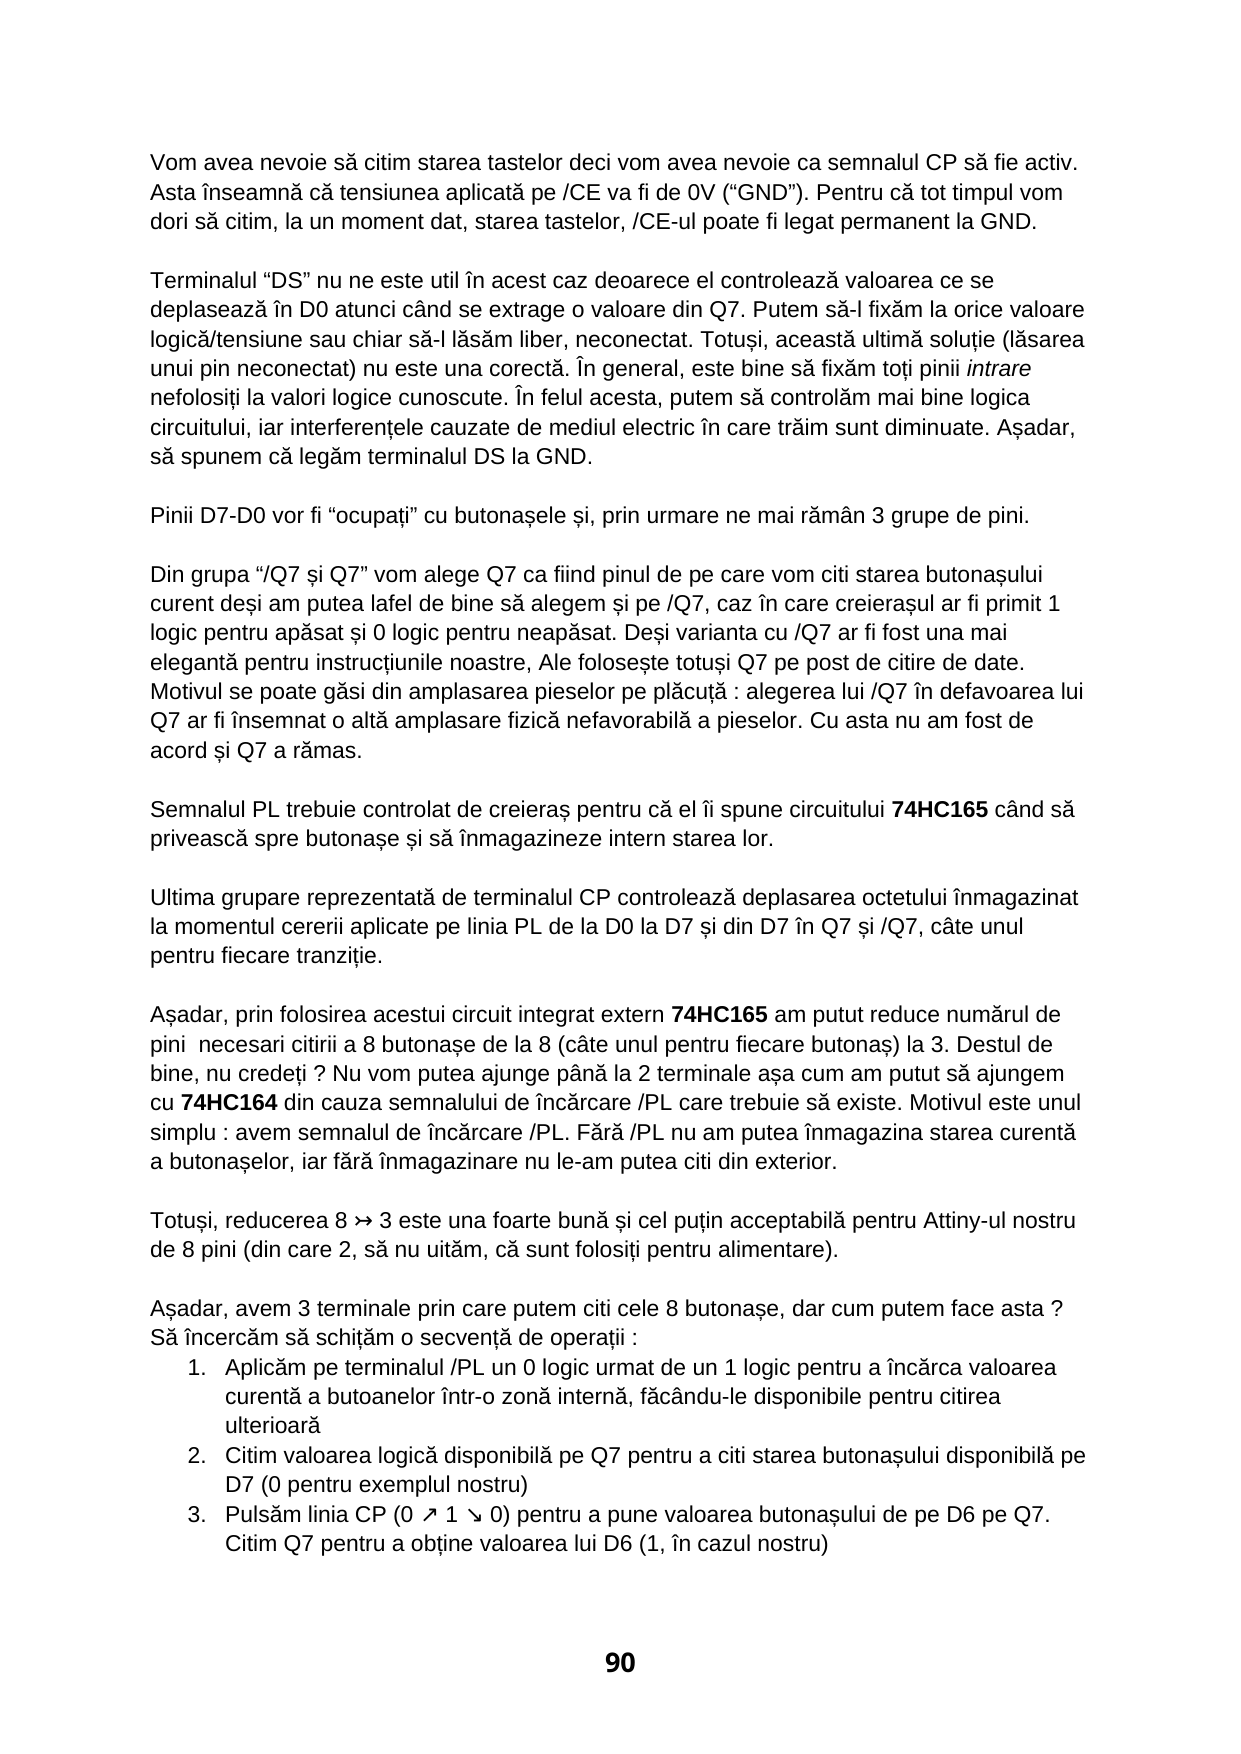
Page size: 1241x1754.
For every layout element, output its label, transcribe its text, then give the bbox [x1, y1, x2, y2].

text Vom avea nevoie să citim starea tastelor deci vom avea nevoie ca semnalul CP să fie activ. Asta înseamnă că tensiunea aplicată pe /CE va fi de 0V (“GND”). Pentru că tot timpul vom dori să citim, la un moment dat, starea tastelor, /CE-ul poate fi legat permanent la GND. [150, 150, 1090, 234]
text Să încercăm să schițăm o secvență de operații : [150, 1325, 1090, 1351]
list Pulsăm linia CP (0 ↗ 1 ↘ 0) pentru a pune valoarea butonașului de pe D6 pe Q7. Citim Q7 pentru a obține valoarea lui D6 (1, în cazul nostru) [187, 1501, 1090, 1556]
text Semnalul PL trebuie controlat de creieraș pentru că el îi spune circuitului 74HC165 când să privească spre butonașe și să înmagazineze intern starea lor. [150, 796, 1090, 851]
text Terminalul “DS” nu ne este util în acest caz deoarece el controlează valoarea ce se deplasează în D0 atunci când se extrage o valoare din Q7. Putem să-l fixăm la orice valoare logică/tensiune sau chiar să-l lăsăm liber, neconectat. Totuși, această ultimă soluție (lăsarea unui pin neconectat) nu este una corectă. În general, este bine să fixăm toți pinii intrare nefolosiți la valori logice cunoscute. În felul acesta, putem să controlăm mai bine logica circuitului, iar interferențele cauzate de mediul electric în care trăim sunt diminuate. Așadar, să spunem că legăm terminalul DS la GND. [150, 267, 1090, 469]
list Citim valoarea logică disponibilă pe Q7 pentru a citi starea butonașului disponibilă pe D7 (0 pentru exemplul nostru) [187, 1442, 1090, 1497]
text Ultima grupare reprezentată de terminalul CP controlează deplasarea octetului înmagazinat la momentul cererii aplicate pe linia PL de la D0 la D7 și din D7 în Q7 și /Q7, câte unul pentru fiecare tranziție. [150, 884, 1090, 969]
text Totuși, reducerea 8 ↣ 3 este una foarte bună și cel puțin acceptabilă pentru Attiny-ul nostru de 8 pini (din care 2, să nu uităm, că sunt folosiți pentru alimentare). [150, 1207, 1090, 1262]
text Din grupa “/Q7 și Q7” vom alege Q7 ca fiind pinul de pe care vom citi starea butonașului curent deși am putea lafel de bine să alegem și pe /Q7, caz în care creierașul ar fi primit 1 logic pentru apăsat și 0 logic pentru neapăsat. Deși varianta cu /Q7 ar fi fost una mai elegantă pentru instrucțiunile noastre, Ale folosește totuși Q7 pe post de citire de date. Motivul se poate găsi din amplasarea pieselor pe plăcuță : alegerea lui /Q7 în defavoarea lui Q7 ar fi însemnat o altă amplasare fizică nefavorabilă a pieselor. Cu asta nu am fost de acord și Q7 a rămas. [150, 561, 1090, 763]
text Așadar, prin folosirea acestui circuit integrat extern 74HC165 am putut reduce numărul de pini necesari citirii a 8 butonașe de la 8 (câte unul pentru fiecare butonaș) la 3. Destul de bine, nu credeți ? Nu vom putea ajunge până la 2 terminale așa cum am putut să ajungem cu 74HC164 din cauza semnalului de încărcare /PL care trebuie să existe. Motivul este unul simplu : avem semnalul de încărcare /PL. Fără /PL nu am putea înmagazina starea curentă a butonașelor, iar fără înmagazinare nu le-am putea citi din exterior. [150, 1002, 1090, 1174]
list Aplicăm pe terminalul /PL un 0 logic urmat de un 1 logic pentru a încărca valoarea curentă a butoanelor într-o zonă internă, făcându-le disponibile pentru citirea ulterioară [187, 1354, 1090, 1439]
text Așadar, avem 3 terminale prin care putem citi cele 8 butonașe, dar cum putem face asta ? [150, 1296, 1090, 1321]
text Pinii D7-D0 vor fi “ocupați” cu butonașele și, prin urmare ne mai rămân 3 grupe de pini. [150, 502, 1090, 528]
